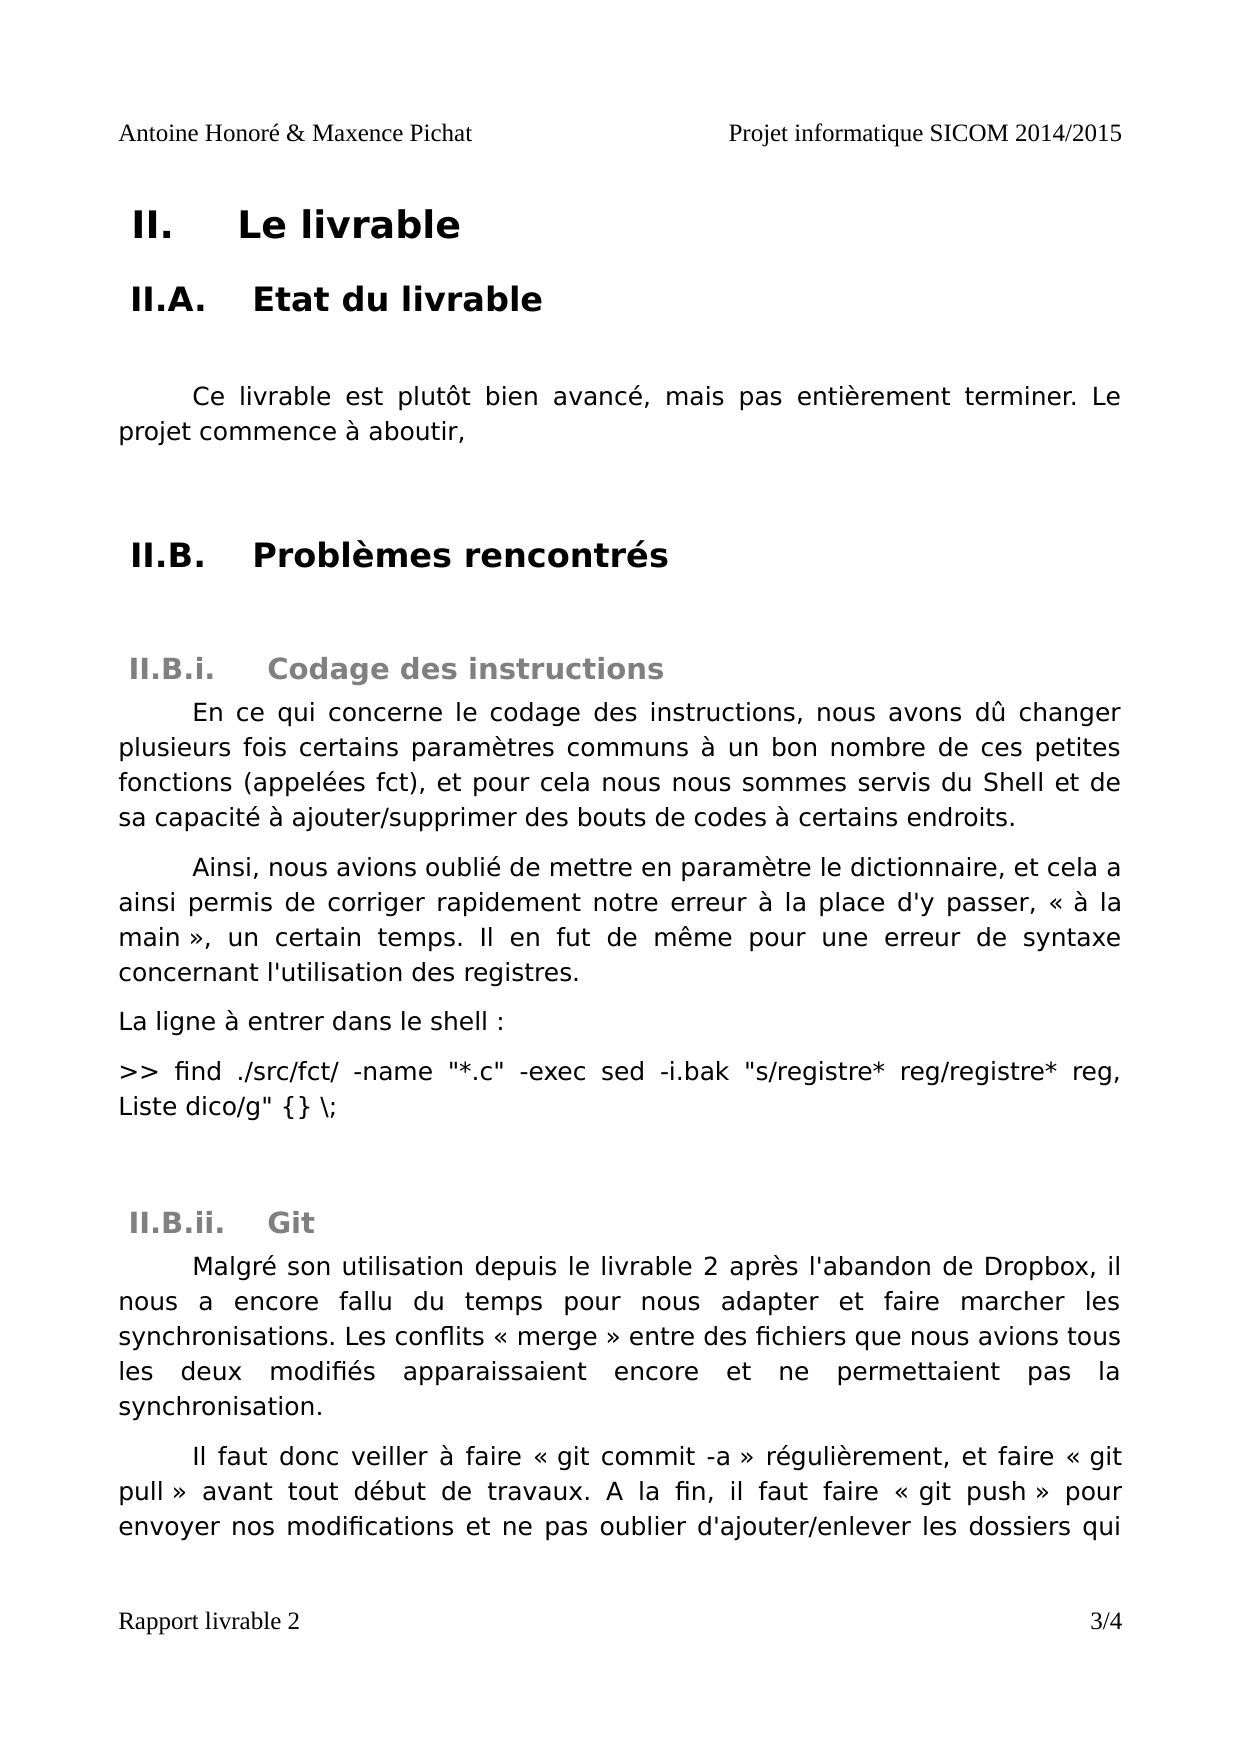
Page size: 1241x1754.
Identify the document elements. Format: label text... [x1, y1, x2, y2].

subtitle Git [118, 1206, 1122, 1240]
text Ce livrable est plutôt bien avancé, mais pas entièrement terminer. Le projet commence à aboutir, [118, 382, 1122, 446]
subtitle Problèmes rencontrés [118, 537, 1122, 576]
subtitle Le livrable [118, 203, 1122, 247]
text Malgré son utilisation depuis le livrable 2 après l'abandon de Dropbox, il nous a encore fallu du temps pour nous adapter et faire marcher les synchronisations. Les conflits « merge » entre des fichiers que nous avions tous les deux modifiés apparaissaient encore et ne permettaient pas la synchronisation. [118, 1252, 1122, 1422]
text La ligne à entrer dans le shell : [118, 1008, 1122, 1037]
text Il faut donc veiller à faire « git commit -a » régulièrement, et faire « git pull » avant tout début de travaux. A la fin, il faut faire « git push » pour envoyer nos modifications et ne pas oublier d'ajouter/enlever les dossiers qui [118, 1442, 1122, 1541]
text >> find ./src/fct/ -name "*.c" -exec sed -i.bak "s/registre* reg/registre* reg, Liste dico/g" {} \; [118, 1057, 1122, 1121]
text Ainsi, nous avions oublié de mettre en paramètre le dictionnaire, et cela a ainsi permis de corriger rapidement notre erreur à la place d'y passer, « à la main », un certain temps. Il en fut de même pour une erreur de syntaxe concernant l'utilisation des registres. [118, 853, 1122, 987]
subtitle Etat du livrable [118, 281, 1122, 320]
subtitle Codage des instructions [118, 652, 1122, 686]
text En ce qui concerne le codage des instructions, nous avons dû changer plusieurs fois certains paramètres communs à un bon nombre de ces petites fonctions (appelées fct), et pour cela nous nous sommes servis du Shell et de sa capacité à ajouter/supprimer des bouts de codes à certains endroits. [118, 698, 1122, 833]
